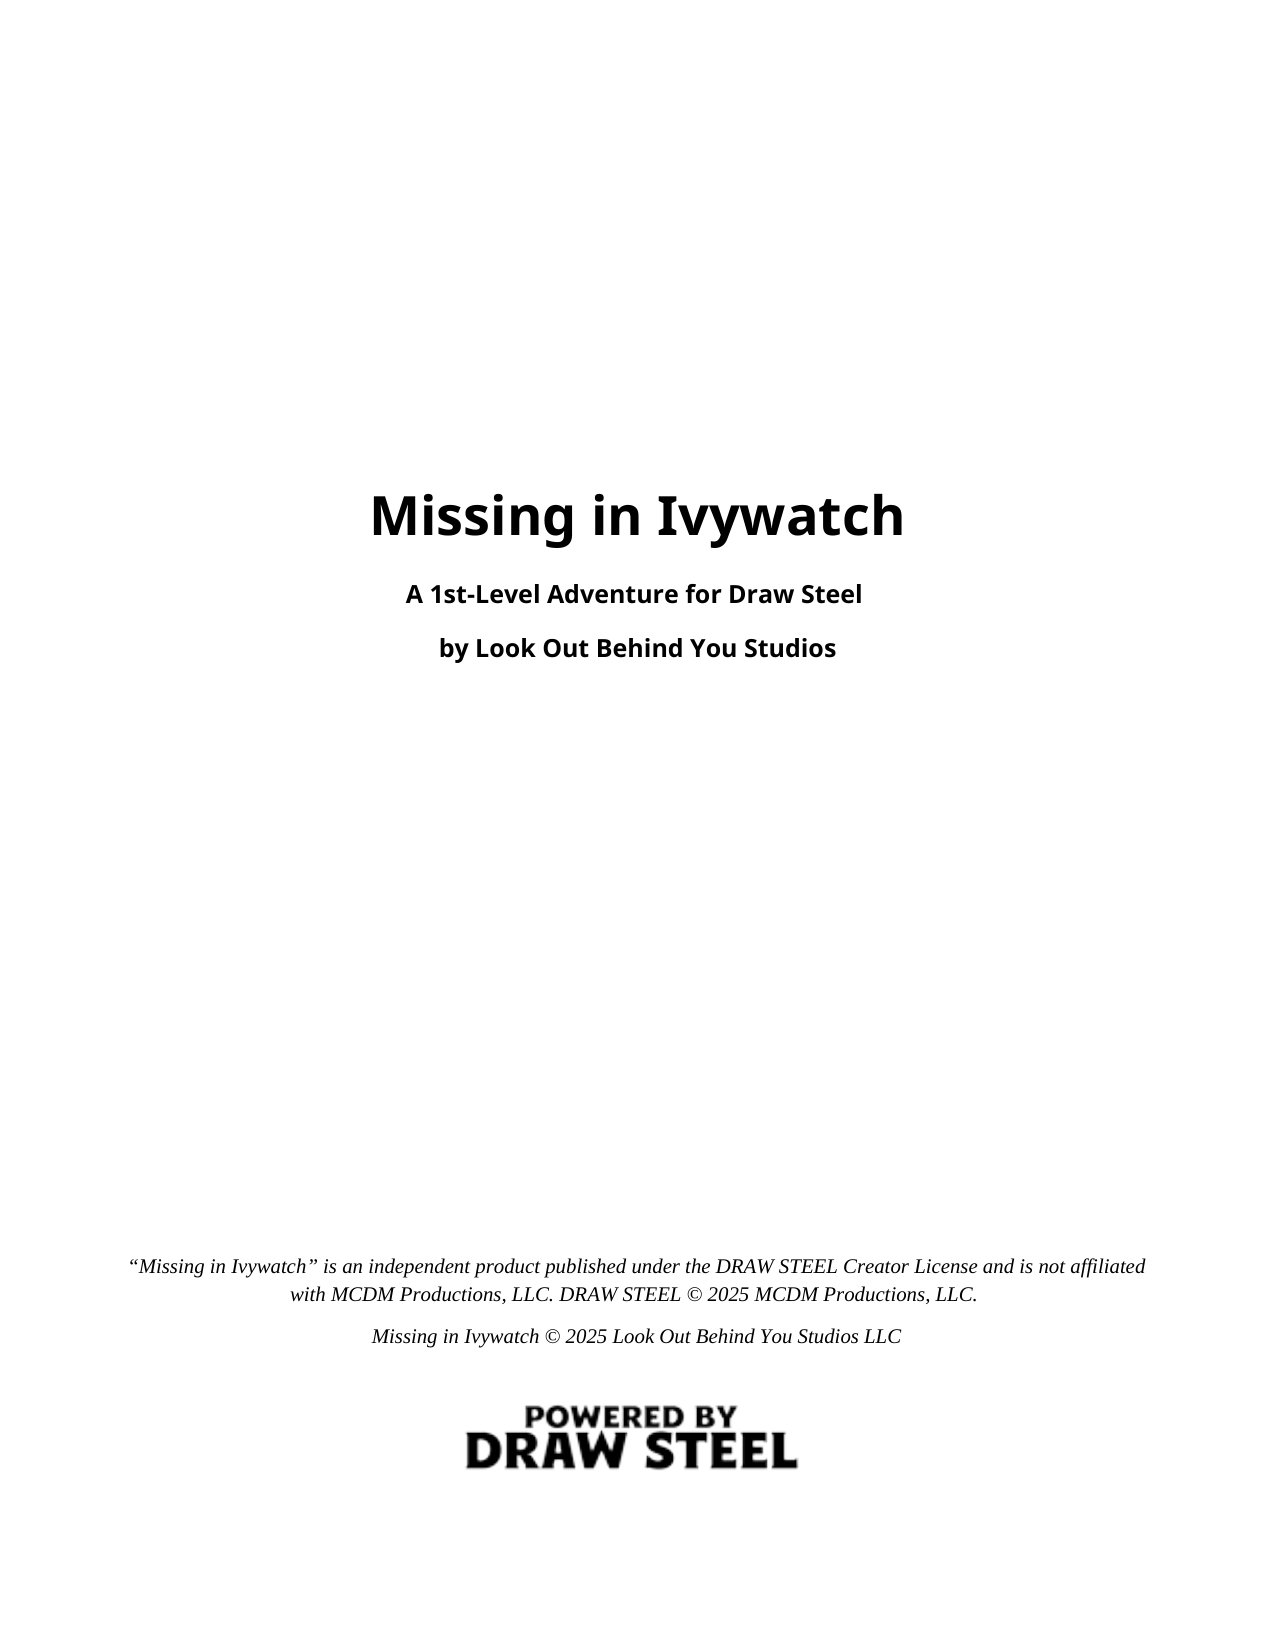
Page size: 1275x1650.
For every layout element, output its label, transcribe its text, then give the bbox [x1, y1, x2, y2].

subtitle Missing in Ivywatch © 2025 Look Out Behind You Studios LLC [118, 1324, 1157, 1348]
text A 1st-Level Adventure for Draw Steel [118, 577, 1157, 611]
picture [247, 1366, 1029, 1523]
subtitle “Missing in Ivywatch” is an independent product published under the DRAW STEEL Creator License and is not affiliated with MCDM Productions, LLC. DRAW STEEL © 2025 MCDM Productions, LLC. [118, 1254, 1157, 1306]
text by Look Out Behind You Studios [118, 631, 1157, 665]
text Missing in Ivywatch [118, 477, 1157, 551]
